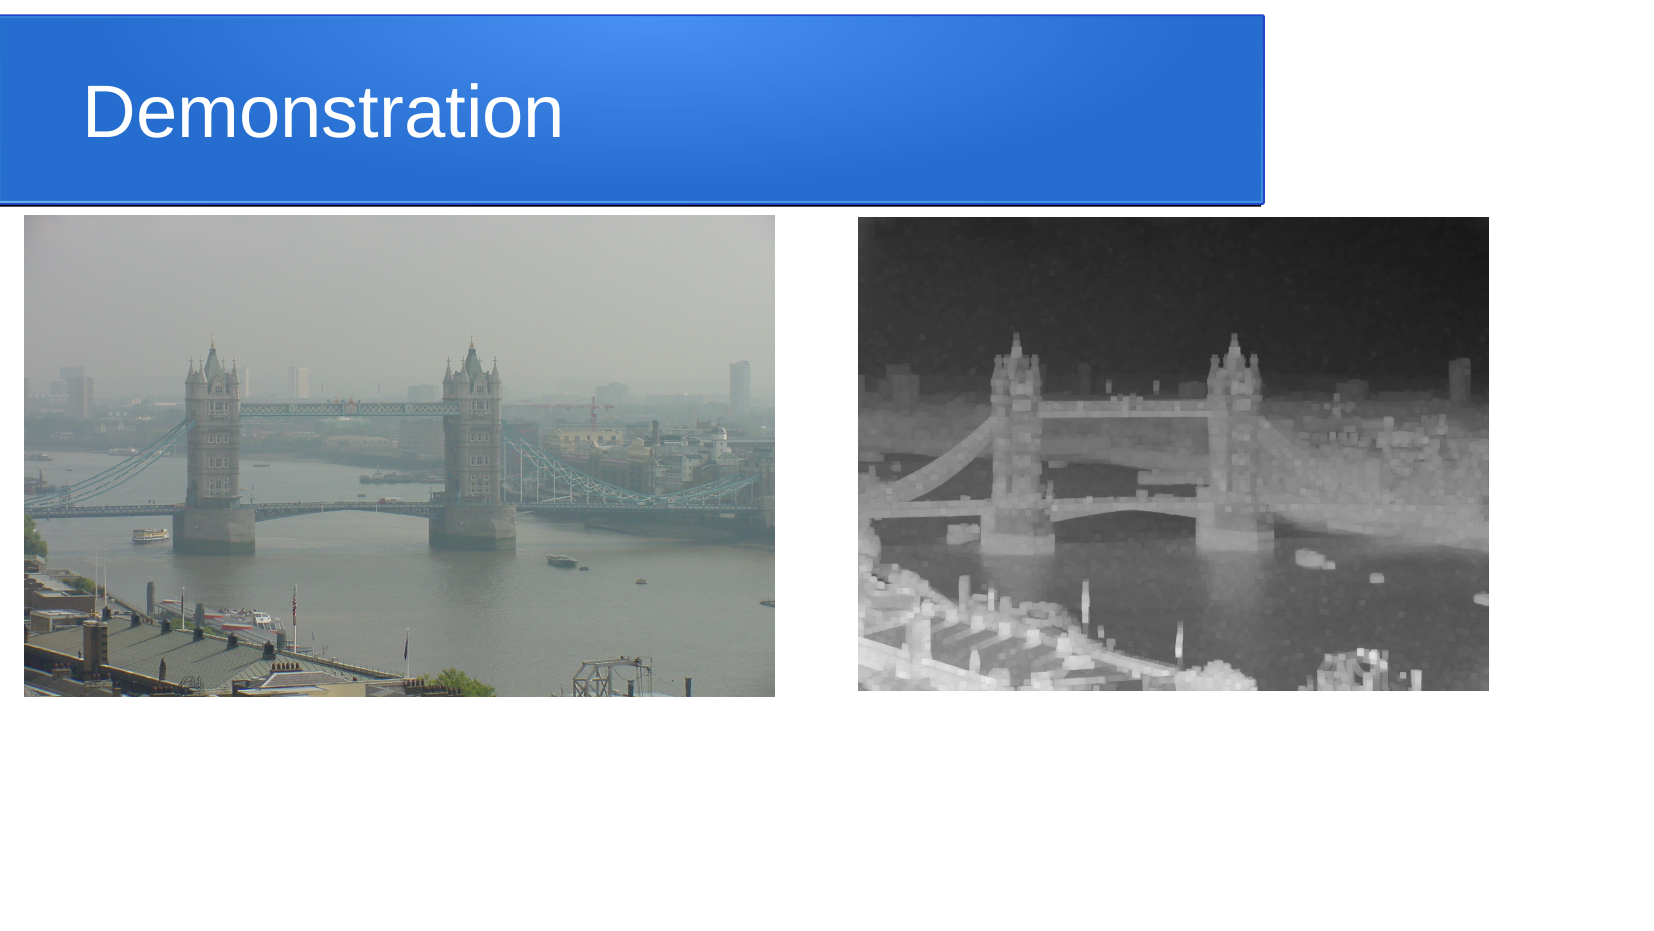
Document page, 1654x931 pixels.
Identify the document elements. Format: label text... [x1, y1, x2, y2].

title Demonstration [82, 35, 1235, 189]
picture [858, 217, 1489, 691]
picture [24, 215, 775, 697]
